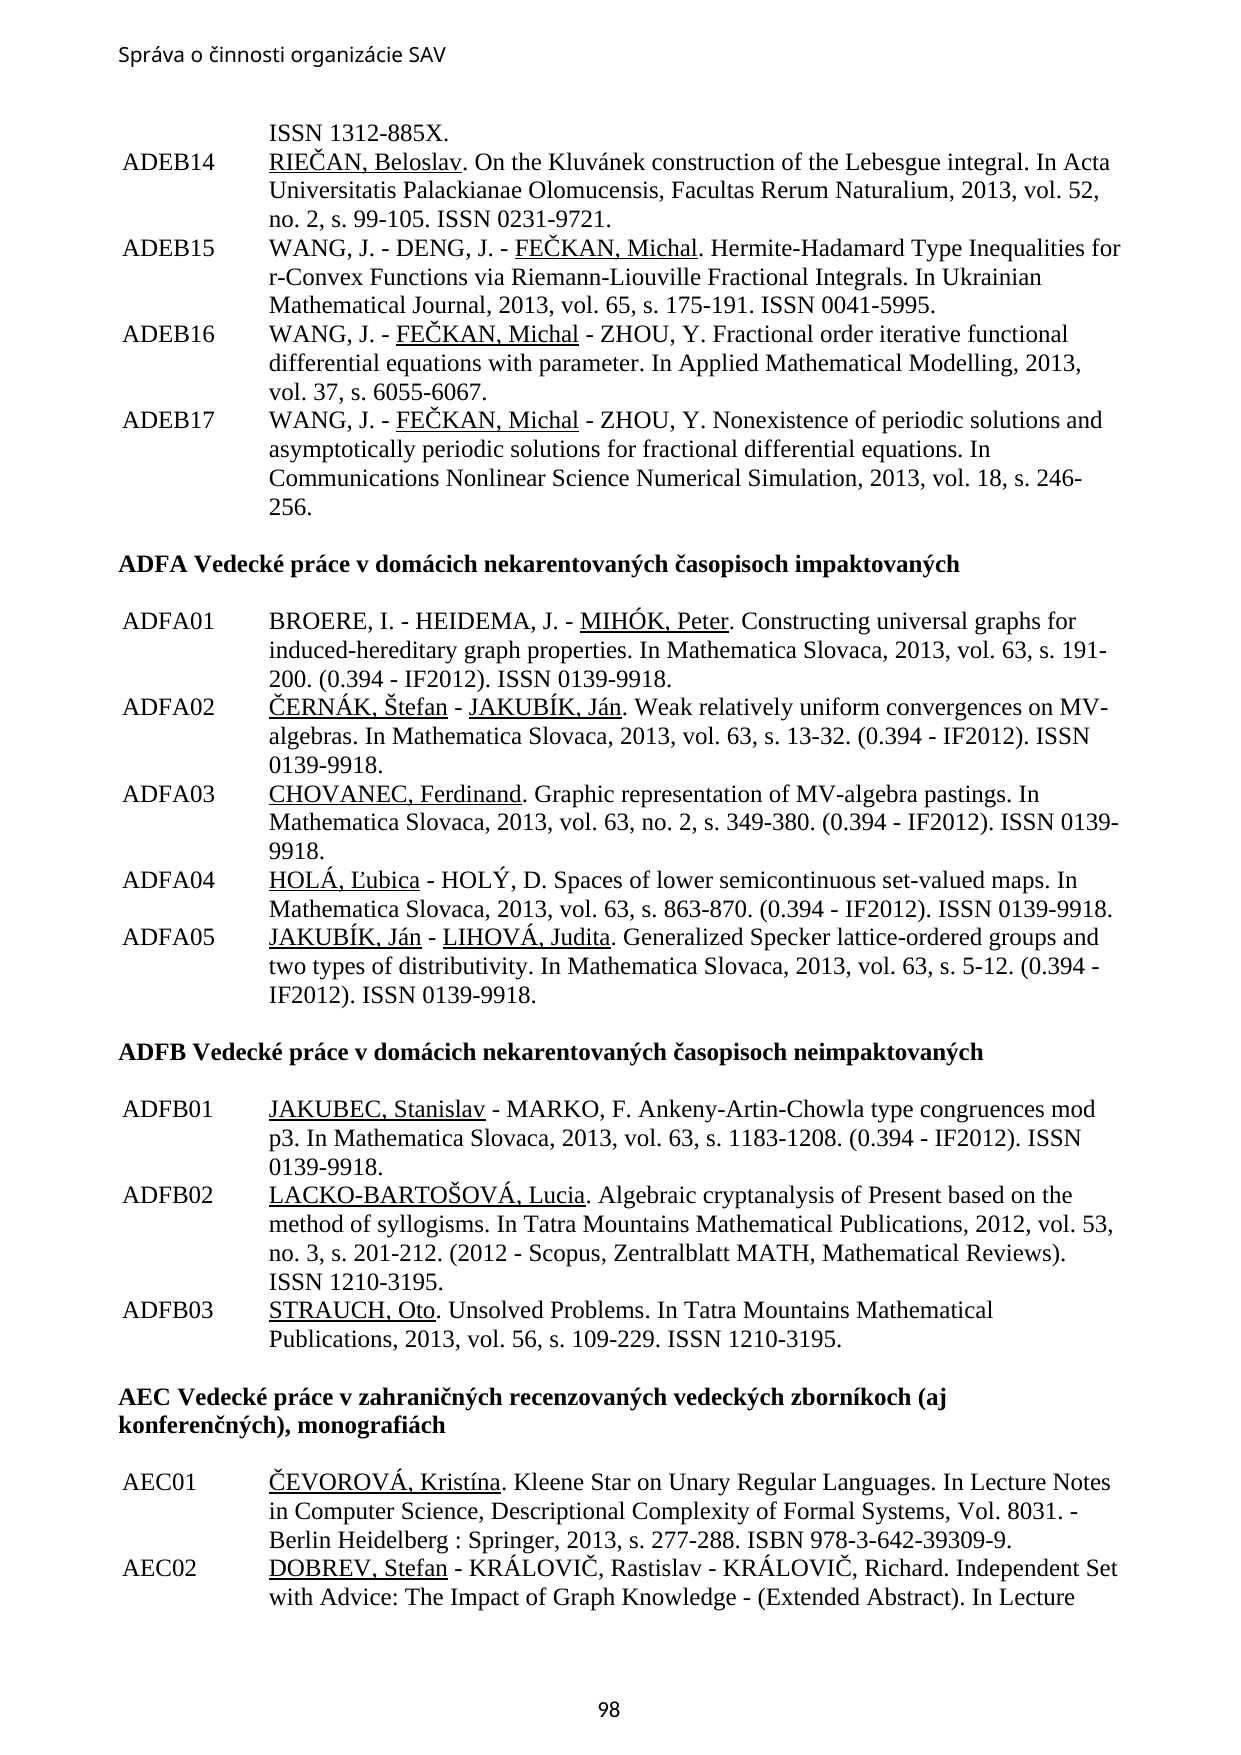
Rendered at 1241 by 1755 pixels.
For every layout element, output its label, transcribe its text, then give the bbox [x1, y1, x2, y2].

table_cell ISSN 1312-885X. [269, 118, 1122, 147]
table_cell [122, 118, 269, 147]
text ADFB Vedecké práce v domácich nekarentovaných časopisoch neimpaktovaných [118, 1009, 1122, 1094]
table_cell HOLÁ, Ľubica - HOLÝ, D. Spaces of lower semicontinuous set-valued maps. In Mathematica Slovaca, 2013, vol. 63, s. 863-870. (0.394 - IF2012). ISSN 0139-9918. [269, 865, 1122, 922]
table_header AEC01 [122, 1467, 269, 1553]
table_cell ADFB02 [122, 1180, 269, 1295]
table_cell STRAUCH, Oto. Unsolved Problems. In Tatra Mountains Mathematical Publications, 2013, vol. 56, s. 109-229. ISSN 1210-3195. [269, 1295, 1122, 1353]
table_cell JAKUBÍK, Ján - LIHOVÁ, Judita. Generalized Specker lattice-ordered groups and two types of distributivity. In Mathematica Slovaca, 2013, vol. 63, s. 5-12. (0.394 - IF2012). ISSN 0139-9918. [269, 923, 1122, 1009]
table_cell ADFA03 [122, 779, 269, 865]
table_cell ČERNÁK, Štefan - JAKUBÍK, Ján. Weak relatively uniform convergences on MV-algebras. In Mathematica Slovaca, 2013, vol. 63, s. 13-32. (0.394 - IF2012). ISSN 0139-9918. [269, 693, 1122, 779]
table_cell LACKO-BARTOŠOVÁ, Lucia. Algebraic cryptanalysis of Present based on the method of syllogisms. In Tatra Mountains Mathematical Publications, 2012, vol. 53, no. 3, s. 201-212. (2012 - Scopus, Zentralblatt MATH, Mathematical Reviews). ISSN 1210-3195. [269, 1180, 1122, 1295]
table_cell RIEČAN, Beloslav. On the Kluvánek construction of the Lebesgue integral. In Acta Universitatis Palackianae Olomucensis, Facultas Rerum Naturalium, 2013, vol. 52, no. 2, s. 99-105. ISSN 0231-9721. [269, 147, 1122, 233]
table_header ADFA01 [122, 606, 269, 692]
table_cell ADFA02 [122, 693, 269, 779]
table_cell ADFA04 [122, 865, 269, 922]
table_header ADFB01 [122, 1094, 269, 1180]
table_cell WANG, J. - FEČKAN, Michal - ZHOU, Y. Nonexistence of periodic solutions and asymptotically periodic solutions for fractional differential equations. In Communications Nonlinear Science Numerical Simulation, 2013, vol. 18, s. 246-256. [269, 406, 1122, 521]
table_cell ADFB03 [122, 1295, 269, 1353]
table_cell CHOVANEC, Ferdinand. Graphic representation of MV-algebra pastings. In Mathematica Slovaca, 2013, vol. 63, no. 2, s. 349-380. (0.394 - IF2012). ISSN 0139-9918. [269, 779, 1122, 865]
text ADFA Vedecké práce v domácich nekarentovaných časopisoch impaktovaných [118, 521, 1122, 606]
table_cell ADEB16 [122, 319, 269, 406]
table_cell AEC02 [122, 1554, 269, 1611]
table_cell WANG, J. - DENG, J. - FEČKAN, Michal. Hermite-Hadamard Type Inequalities for r-Convex Functions via Riemann-Liouville Fractional Integrals. In Ukrainian Mathematical Journal, 2013, vol. 65, s. 175-191. ISSN 0041-5995. [269, 233, 1122, 319]
table_header JAKUBEC, Stanislav - MARKO, F. Ankeny-Artin-Chowla type congruences mod p3. In Mathematica Slovaca, 2013, vol. 63, s. 1183-1208. (0.394 - IF2012). ISSN 0139-9918. [269, 1094, 1122, 1180]
table_cell WANG, J. - FEČKAN, Michal - ZHOU, Y. Fractional order iterative functional differential equations with parameter. In Applied Mathematical Modelling, 2013, vol. 37, s. 6055-6067. [269, 319, 1122, 406]
table_cell ADEB15 [122, 233, 269, 319]
table_cell ADFA05 [122, 923, 269, 1009]
table_cell ADEB14 [122, 147, 269, 233]
table_cell ADEB17 [122, 406, 269, 521]
table_header BROERE, I. - HEIDEMA, J. - MIHÓK, Peter. Constructing universal graphs for induced-hereditary graph properties. In Mathematica Slovaca, 2013, vol. 63, s. 191-200. (0.394 - IF2012). ISSN 0139-9918. [269, 606, 1122, 692]
table_cell DOBREV, Stefan - KRÁLOVIČ, Rastislav - KRÁLOVIČ, Richard. Independent Set with Advice: The Impact of Graph Knowledge - (Extended Abstract). In Lecture [269, 1554, 1122, 1611]
text AEC Vedecké práce v zahraničných recenzovaných vedeckých zborníkoch (aj konferenčných), monografiách [118, 1353, 1122, 1467]
table_header ČEVOROVÁ, Kristína. Kleene Star on Unary Regular Languages. In Lecture Notes in Computer Science, Descriptional Complexity of Formal Systems, Vol. 8031. - Berlin Heidelberg : Springer, 2013, s. 277-288. ISBN 978-3-642-39309-9. [269, 1467, 1122, 1553]
